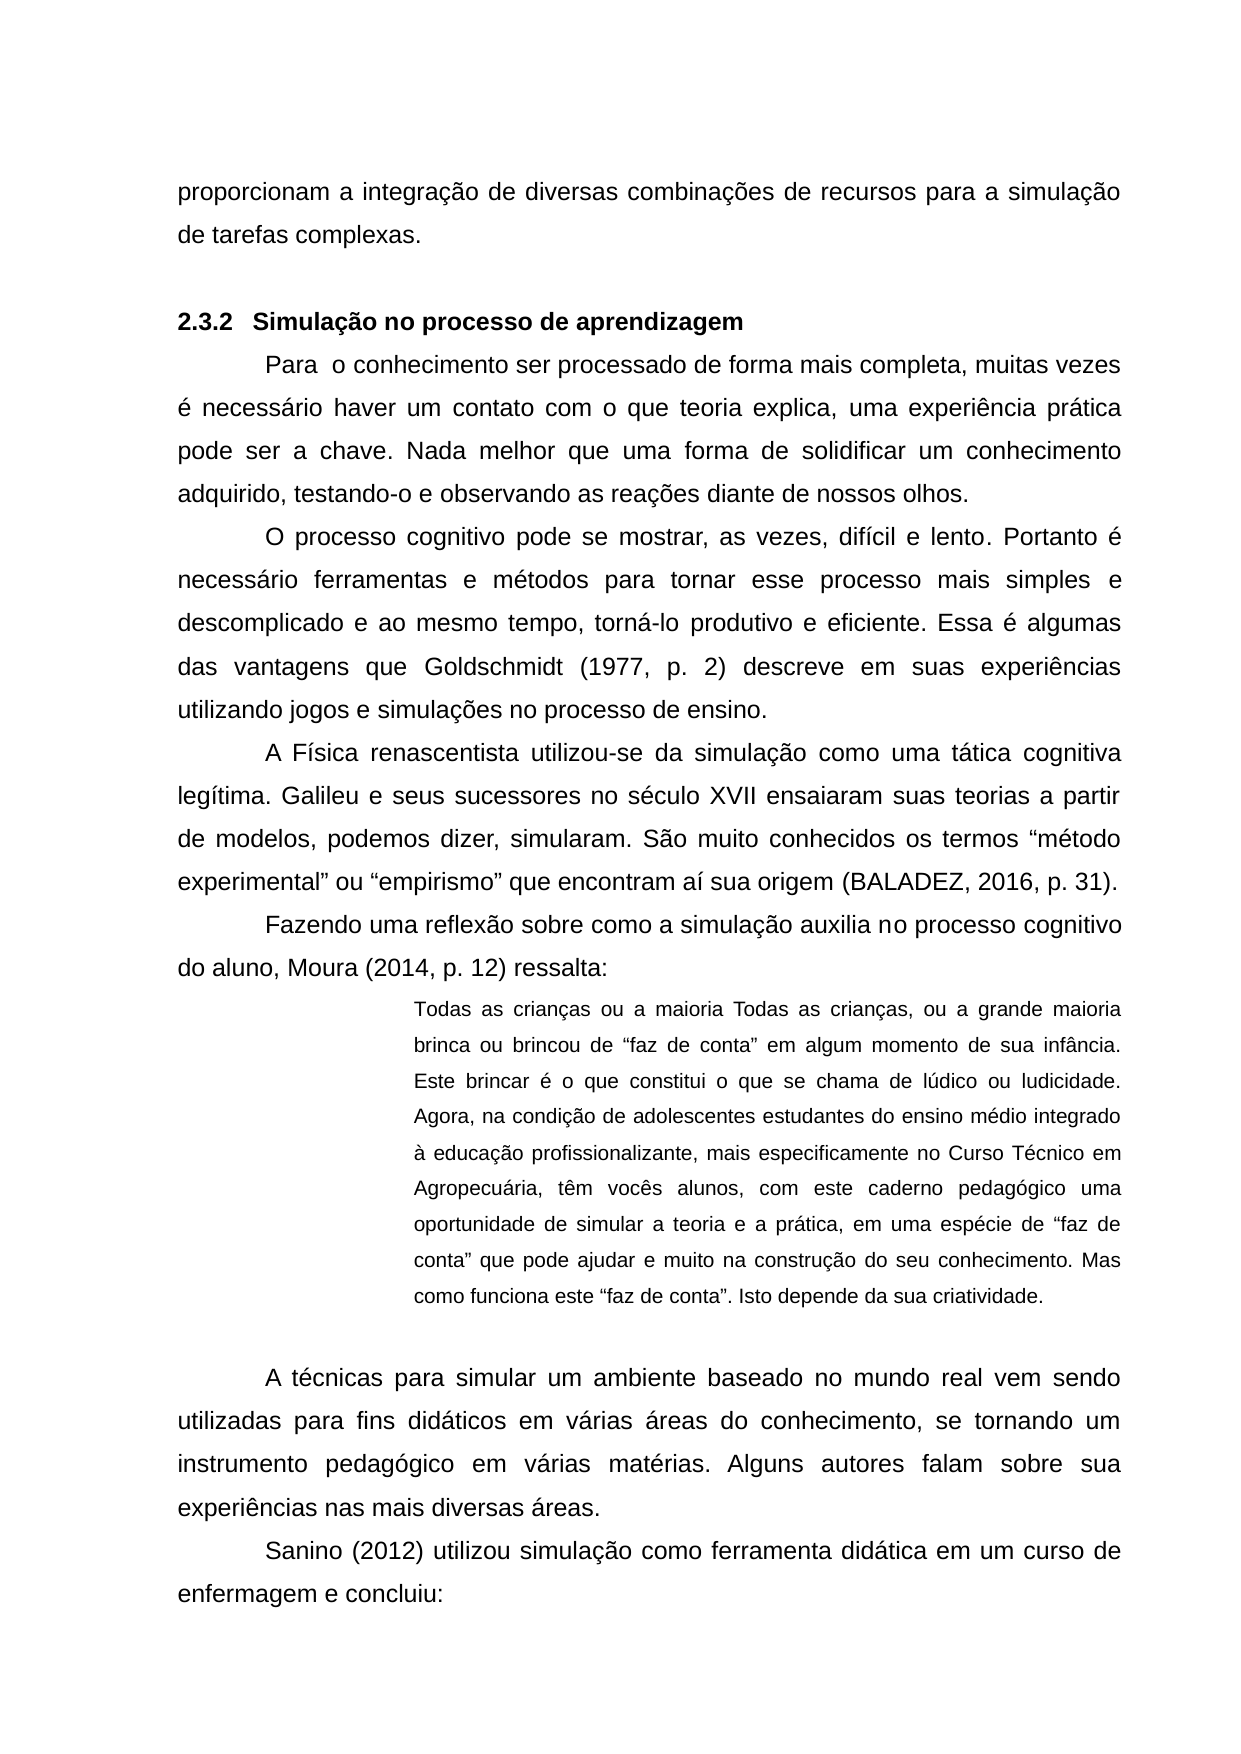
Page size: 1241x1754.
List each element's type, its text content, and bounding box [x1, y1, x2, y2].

text Para o conhecimento ser processado de forma mais completa, muitas vezes é necessário haver um contato com o que teoria explica, uma experiência prática pode ser a chave. Nada melhor que uma forma de solidificar um conhecimento adquirido, testando-o e observando as reações diante de nossos olhos. [177, 350, 1122, 508]
text Sanino (2012) utilizou simulação como ferramenta didática em um curso de enfermagem e concluiu: [177, 1536, 1122, 1607]
text Fazendo uma reflexão sobre como a simulação auxilia no processo cognitivo do aluno, Moura (2014, p. 12) ressalta: [177, 910, 1122, 982]
text A Física renascentista utilizou-se da simulação como uma tática cognitiva legítima. Galileu e seus sucessores no século XVII ensaiaram suas teorias a partir de modelos, podemos dizer, simularam. São muito conhecidos os termos “método experimental” ou “empirismo” que encontram aí sua origem (BALADEZ, 2016, p. 31). [177, 738, 1122, 896]
text Todas as crianças ou a maioria Todas as crianças, ou a grande maioria brinca ou brincou de “faz de conta” em algum momento de sua infância. Este brincar é o que constitui o que se chama de lúdico ou ludicidade. Agora, na condição de adolescentes estudantes do ensino médio integrado à educação profissionalizante, mais especificamente no Curso Técnico em Agropecuária, têm vocês alunos, com este caderno pedagógico uma oportunidade de simular a teoria e a prática, em uma espécie de “faz de conta” que pode ajudar e muito na construção do seu conhecimento. Mas como funciona este “faz de conta”. Isto depende da sua criatividade. [413, 997, 1122, 1308]
text A técnicas para simular um ambiente baseado no mundo real vem sendo utilizadas para fins didáticos em várias áreas do conhecimento, se tornando um instrumento pedagógico em várias matérias. Alguns autores falam sobre sua experiências nas mais diversas áreas. [177, 1363, 1122, 1521]
text O processo cognitivo pode se mostrar, as vezes, difícil e lento. Portanto é necessário ferramentas e métodos para tornar esse processo mais simples e descomplicado e ao mesmo tempo, torná-lo produtivo e eficiente. Essa é algumas das vantagens que Goldschmidt (1977, p. 2) descreve em suas experiências utilizando jogos e simulações no processo de ensino. [177, 522, 1122, 723]
text proporcionam a integração de diversas combinações de recursos para a simulação de tarefas complexas. [177, 177, 1122, 249]
subtitle Simulação no processo de aprendizagem [177, 307, 1122, 335]
